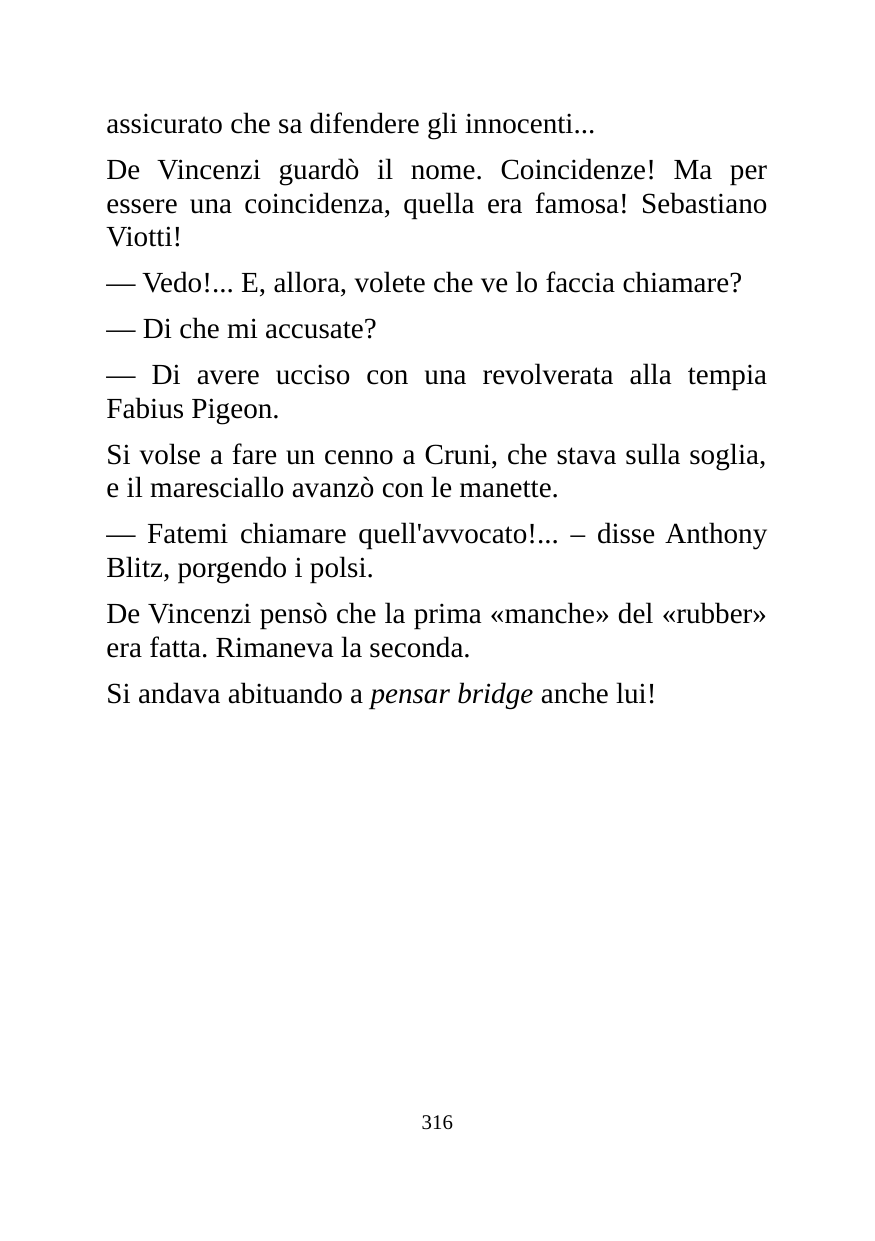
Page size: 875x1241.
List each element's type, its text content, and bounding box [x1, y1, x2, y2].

text De Vincenzi pensò che la prima «manche» del «rubber» era fatta. Rimaneva la seconda. [106, 596, 768, 663]
text — Vedo!... E, allora, volete che ve lo faccia chiamare? [106, 265, 768, 299]
text — Fatemi chiamare quell'avvocato!... – disse Anthony Blitz, porgendo i polsi. [106, 517, 768, 584]
text — Di che mi accusate? [106, 311, 768, 345]
text Si volse a fare un cenno a Cruni, che stava sulla soglia, e il maresciallo avanzò con le manette. [106, 437, 768, 504]
text assicurato che sa difendere gli innocenti... [106, 106, 768, 140]
text — Di avere ucciso con una revolverata alla tempia Fabius Pigeon. [106, 357, 768, 424]
text De Vincenzi guardò il nome. Coincidenze! Ma per essere una coincidenza, quella era famosa! Sebastiano Viotti! [106, 152, 768, 253]
text Si andava abituando a pensar bridge anche lui! [106, 676, 768, 709]
